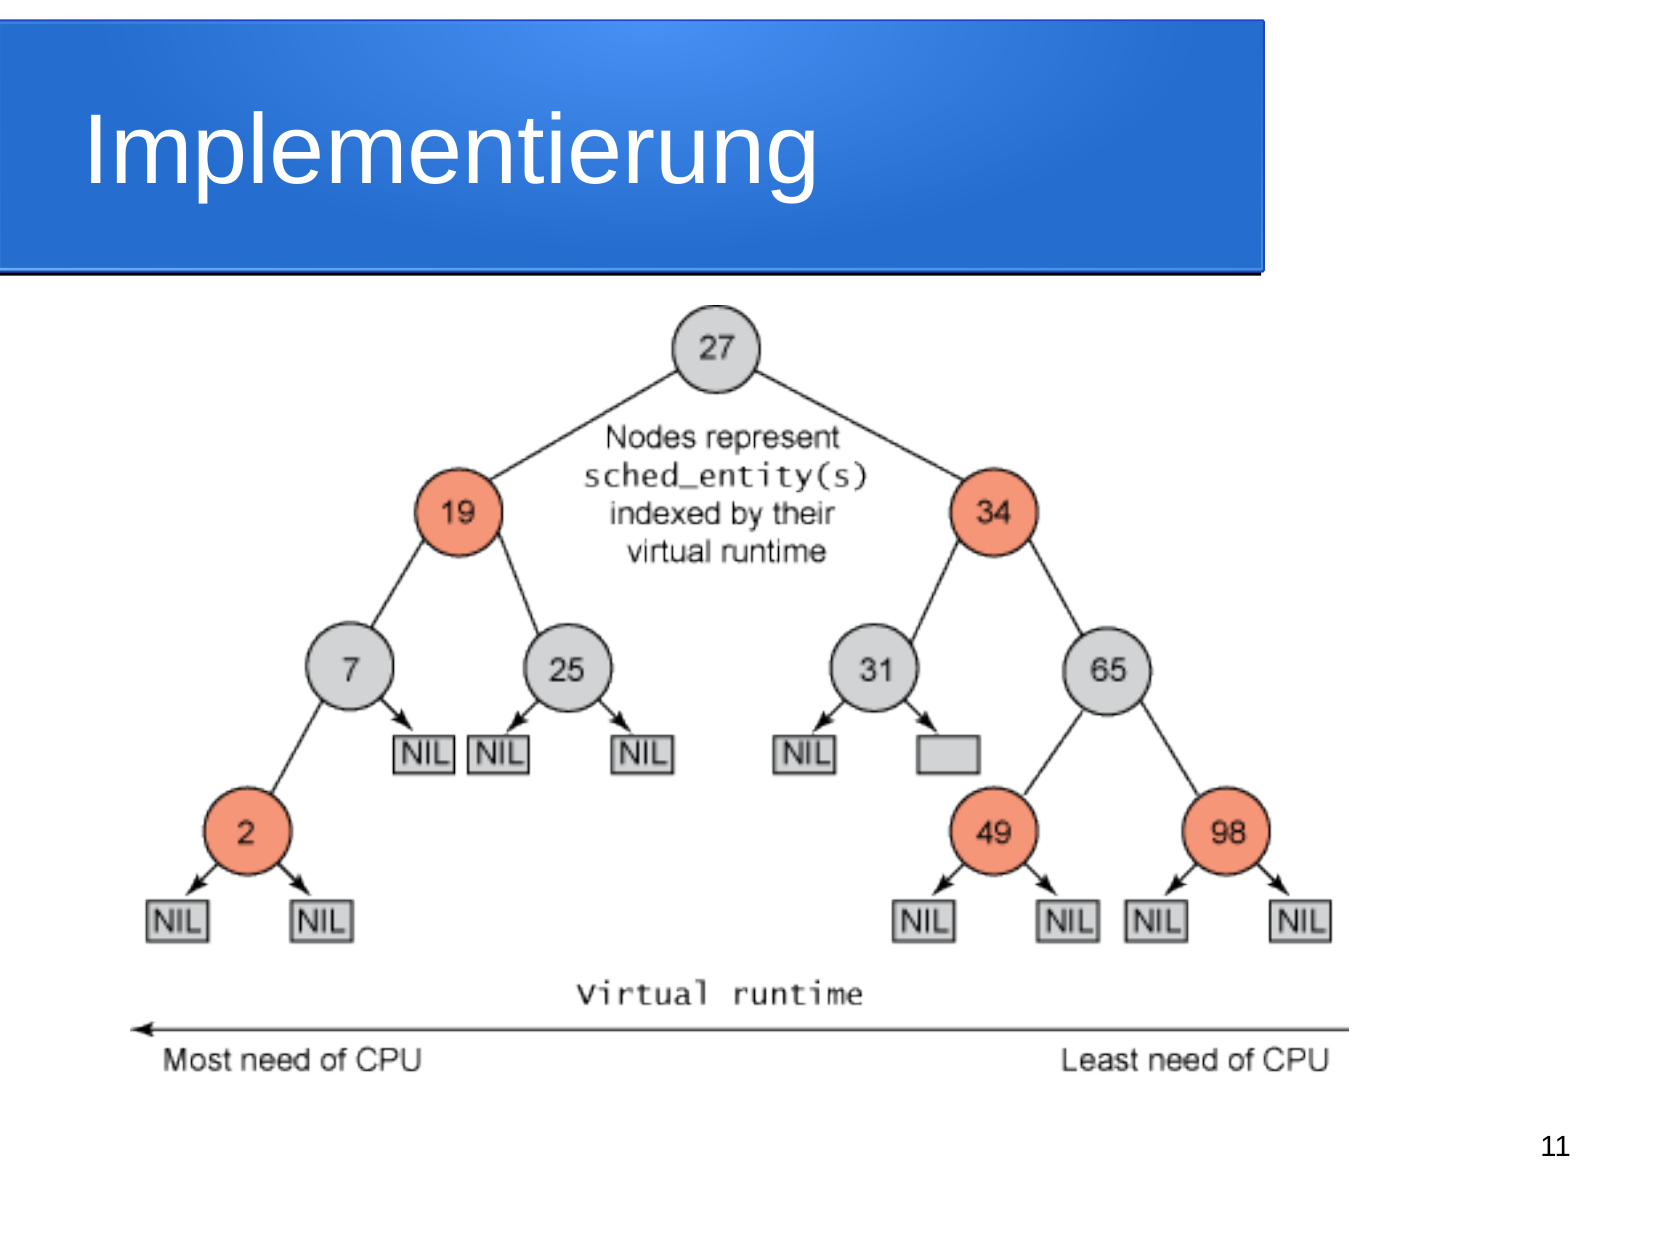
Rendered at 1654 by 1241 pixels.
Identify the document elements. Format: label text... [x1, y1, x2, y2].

title Implementierung [82, 47, 1235, 252]
picture [130, 305, 1349, 1083]
